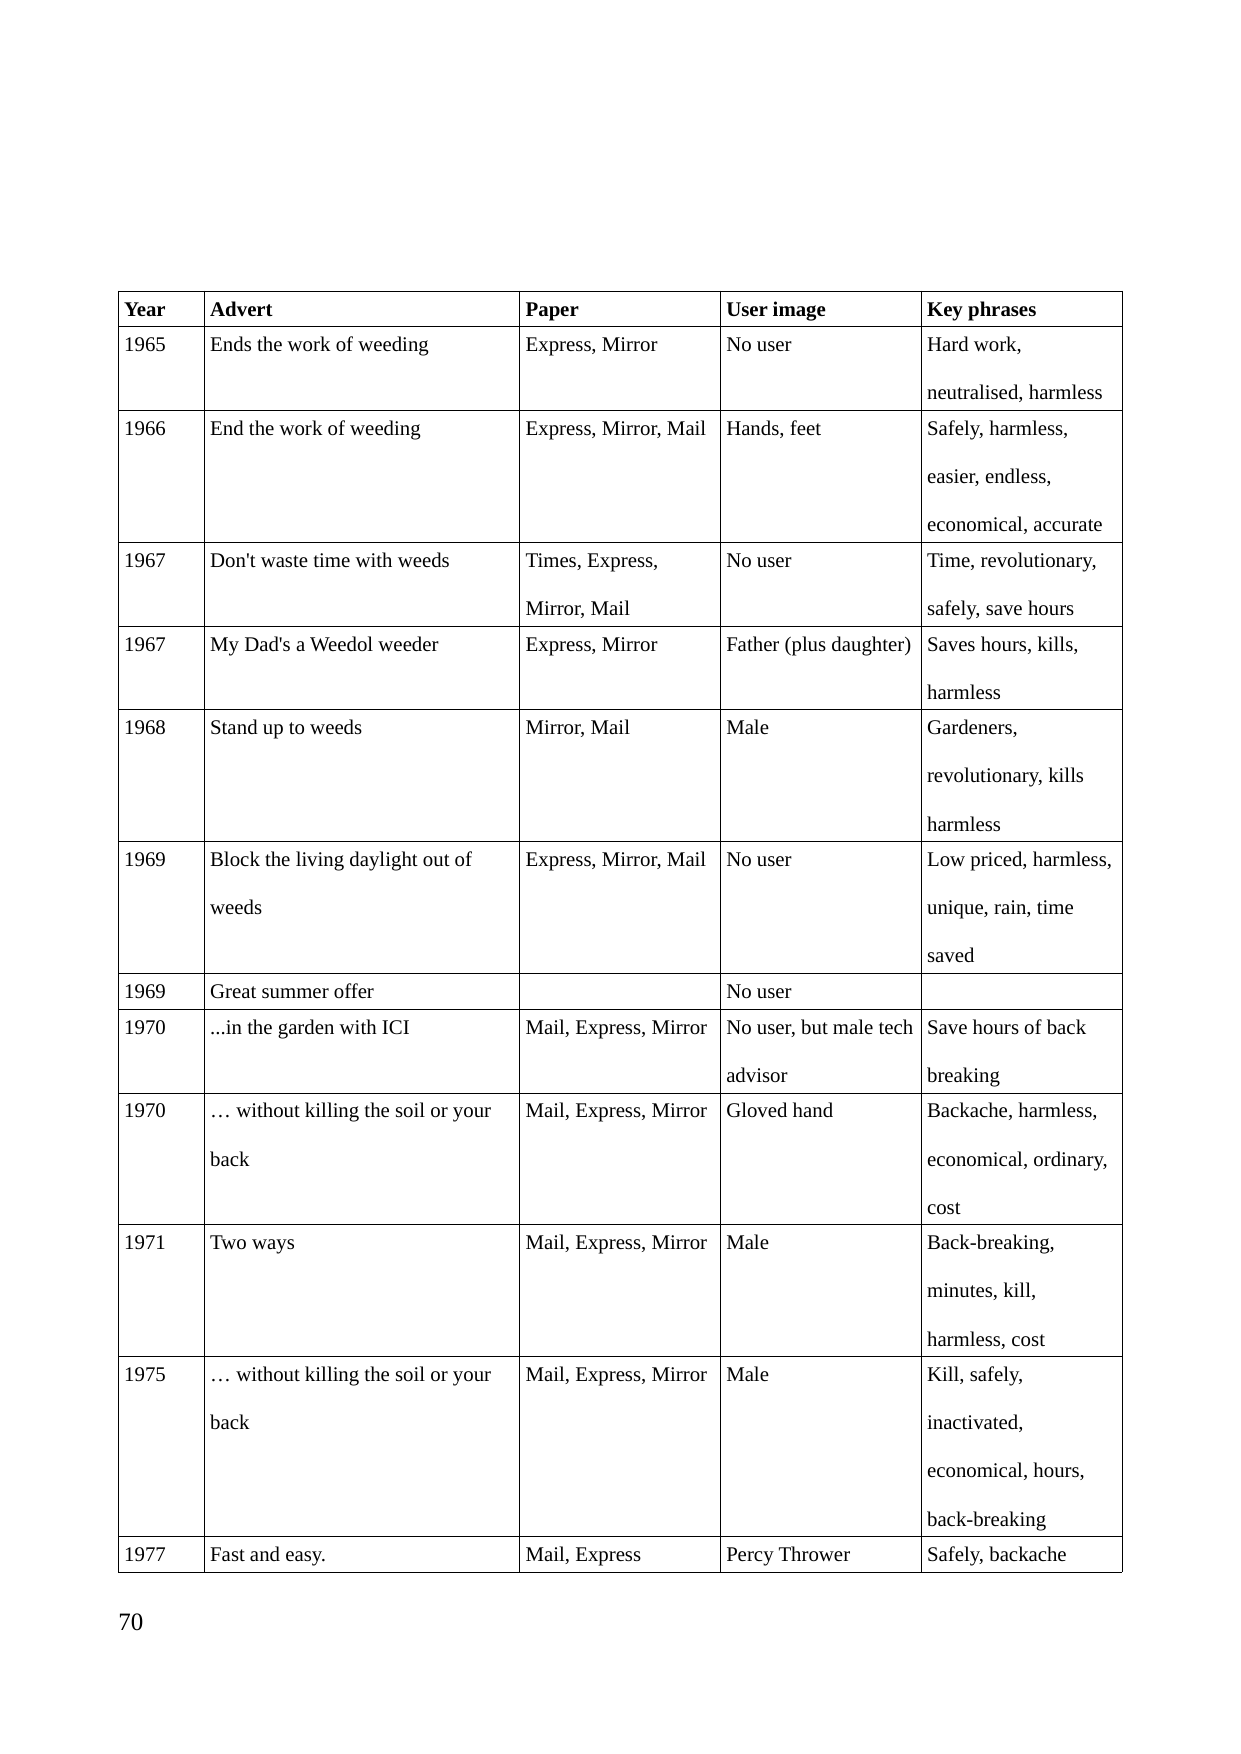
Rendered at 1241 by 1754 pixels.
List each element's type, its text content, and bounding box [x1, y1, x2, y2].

table_cell Save hours of back breaking [922, 1010, 1122, 1092]
table_cell 1970 [119, 1094, 204, 1224]
table_cell Block the living daylight out of weeds [205, 842, 519, 973]
table_cell Stand up to weeds [205, 710, 519, 841]
table_cell Hard work, neutralised, harmless [922, 327, 1122, 410]
table_cell Time, revolutionary, safely, save hours [922, 543, 1122, 626]
table_cell No user [721, 543, 921, 626]
table_cell Safely, harmless, easier, endless, economical, accurate [922, 411, 1122, 542]
table_header Advert [205, 292, 519, 326]
table_cell Times, Express, Mirror, Mail [520, 543, 720, 626]
table_cell Express, Mirror, Mail [520, 842, 720, 973]
table_cell 1970 [119, 1010, 204, 1092]
table_cell Express, Mirror, Mail [520, 411, 720, 542]
table_cell My Dad's a Weedol weeder [205, 627, 519, 709]
table_cell Mirror, Mail [520, 710, 720, 841]
table_cell Mail, Express, Mirror [520, 1225, 720, 1356]
table_cell 1977 [119, 1537, 204, 1572]
table_cell Saves hours, kills, harmless [922, 627, 1122, 709]
table_cell No user [721, 327, 921, 410]
table_cell 1968 [119, 710, 204, 841]
table_cell … without killing the soil or your back [205, 1357, 519, 1536]
table_cell Hands, feet [721, 411, 921, 542]
table_cell 1966 [119, 411, 204, 542]
table_header Paper [520, 292, 720, 326]
table_cell ...in the garden with ICI [205, 1010, 519, 1092]
table_cell Express, Mirror [520, 627, 720, 709]
table_header Year [119, 292, 204, 326]
table_cell Back-breaking, minutes, kill, harmless, cost [922, 1225, 1122, 1356]
table_cell Male [721, 1225, 921, 1356]
table_cell 1971 [119, 1225, 204, 1356]
table_cell No user [721, 974, 921, 1009]
table_cell [922, 974, 1122, 1009]
table_cell … without killing the soil or your back [205, 1094, 519, 1224]
table_cell End the work of weeding [205, 411, 519, 542]
table_cell Safely, backache [922, 1537, 1122, 1572]
table_cell Mail, Express, Mirror [520, 1094, 720, 1224]
table_cell 1967 [119, 627, 204, 709]
table_cell Low priced, harmless, unique, rain, time saved [922, 842, 1122, 973]
table_cell Two ways [205, 1225, 519, 1356]
table_cell [520, 974, 720, 1009]
table_cell Gardeners, revolutionary, kills harmless [922, 710, 1122, 841]
table_cell Male [721, 710, 921, 841]
table_cell Express, Mirror [520, 327, 720, 410]
table_cell Gloved hand [721, 1094, 921, 1224]
table_cell Mail, Express, Mirror [520, 1357, 720, 1536]
table_cell Great summer offer [205, 974, 519, 1009]
table_cell Don't waste time with weeds [205, 543, 519, 626]
table_header User image [721, 292, 921, 326]
table_cell 1965 [119, 327, 204, 410]
table_cell Fast and easy. [205, 1537, 519, 1572]
table_cell Mail, Express, Mirror [520, 1010, 720, 1092]
table_cell No user [721, 842, 921, 973]
table_cell 1967 [119, 543, 204, 626]
table_cell Ends the work of weeding [205, 327, 519, 410]
table_cell Father (plus daughter) [721, 627, 921, 709]
table_cell 1969 [119, 974, 204, 1009]
table_header Key phrases [922, 292, 1122, 326]
table_cell 1969 [119, 842, 204, 973]
table_cell No user, but male tech advisor [721, 1010, 921, 1092]
table_cell Mail, Express [520, 1537, 720, 1572]
table_cell Kill, safely, inactivated, economical, hours, back-breaking [922, 1357, 1122, 1536]
table_cell 1975 [119, 1357, 204, 1536]
table_cell Backache, harmless, economical, ordinary, cost [922, 1094, 1122, 1224]
table_cell Male [721, 1357, 921, 1536]
table_cell Percy Thrower [721, 1537, 921, 1572]
